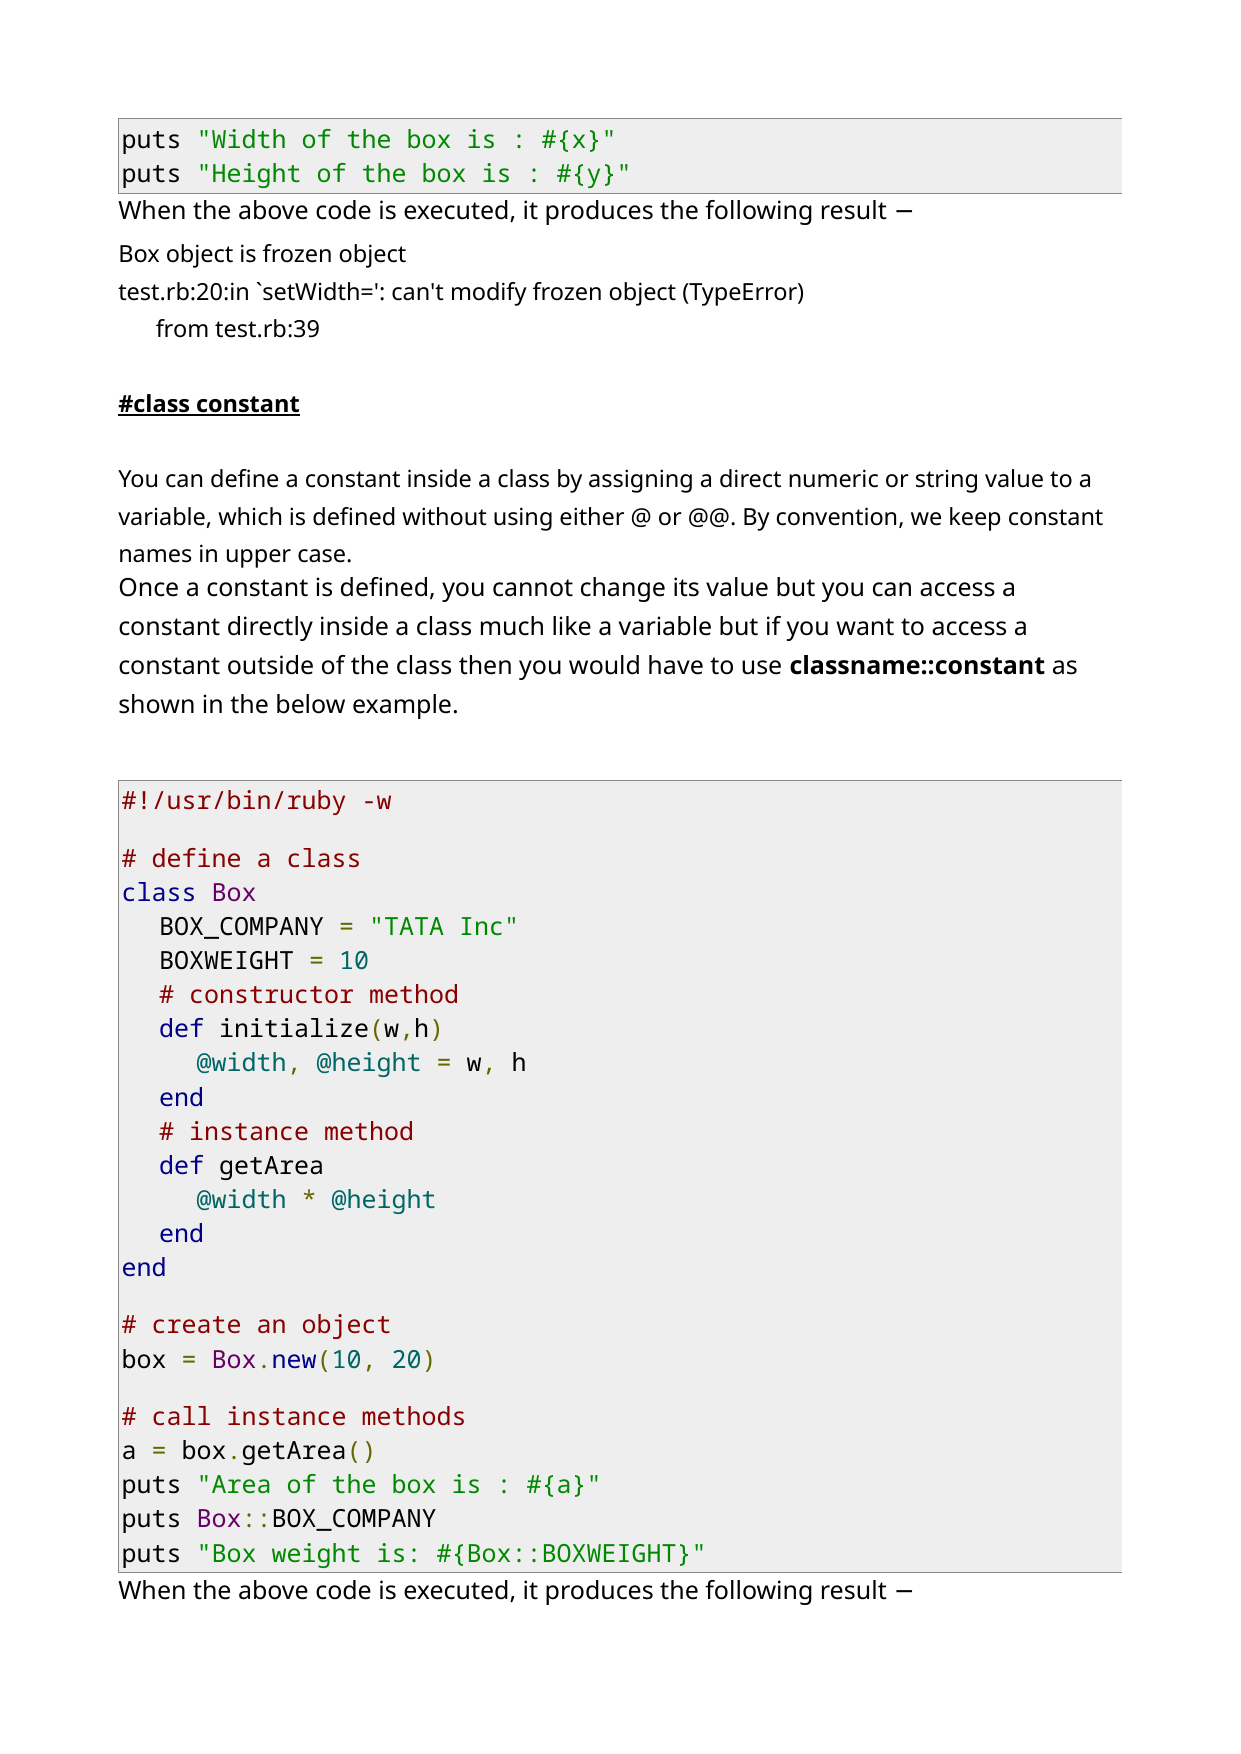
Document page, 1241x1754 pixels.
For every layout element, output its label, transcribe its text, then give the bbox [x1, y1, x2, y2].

text BOX_COMPANY = "TATA Inc" [119, 906, 1122, 940]
text puts "Width of the box is : #{x}" [119, 119, 1122, 152]
text # create an object [119, 1304, 1122, 1338]
text box = Box.new(10, 20) [119, 1338, 1122, 1372]
text #!/usr/bin/ruby -w [119, 781, 1122, 814]
text #class constant [118, 382, 1122, 419]
text @width, @height = w, h [119, 1042, 1122, 1076]
text class Box [119, 872, 1122, 906]
text # call instance methods [119, 1396, 1122, 1430]
text puts "Height of the box is : #{y}" [119, 152, 1122, 193]
text Live Demo [118, 726, 1091, 760]
text puts Box::BOX_COMPANY [119, 1498, 1122, 1532]
text puts "Area of the box is : #{a}" [119, 1464, 1122, 1498]
text BOXWEIGHT = 10 [119, 940, 1122, 974]
text Box object is frozen object [118, 232, 1122, 269]
text Once a constant is defined, you cannot change its value but you can access a constant directly inside a class much like a variable but if you want to access a constant outside of the class then you would have to use classname::constant as shown in the below example. [118, 569, 1122, 721]
text # constructor method [119, 974, 1122, 1008]
text # define a class [119, 837, 1122, 872]
text test.rb:20:in `setWidth=': can't modify frozen object (TypeError) [118, 269, 1122, 307]
text When the above code is executed, it produces the following result − [118, 1573, 1122, 1607]
text end [119, 1076, 1122, 1110]
text from test.rb:39 [118, 307, 1122, 344]
text def getArea [119, 1144, 1122, 1178]
text a = box.getArea() [119, 1430, 1122, 1464]
text def initialize(w,h) [119, 1008, 1122, 1042]
text end [119, 1246, 1122, 1280]
text puts "Box weight is: #{Box::BOXWEIGHT}" [119, 1532, 1122, 1572]
text @width * @height [119, 1178, 1122, 1212]
text # instance method [119, 1110, 1122, 1144]
text When the above code is executed, it produces the following result − [118, 194, 1122, 227]
text You can define a constant inside a class by assigning a direct numeric or string value to a variable, which is defined without using either @ or @@. By convention, we keep constant names in upper case. [118, 457, 1122, 569]
text end [119, 1212, 1122, 1246]
